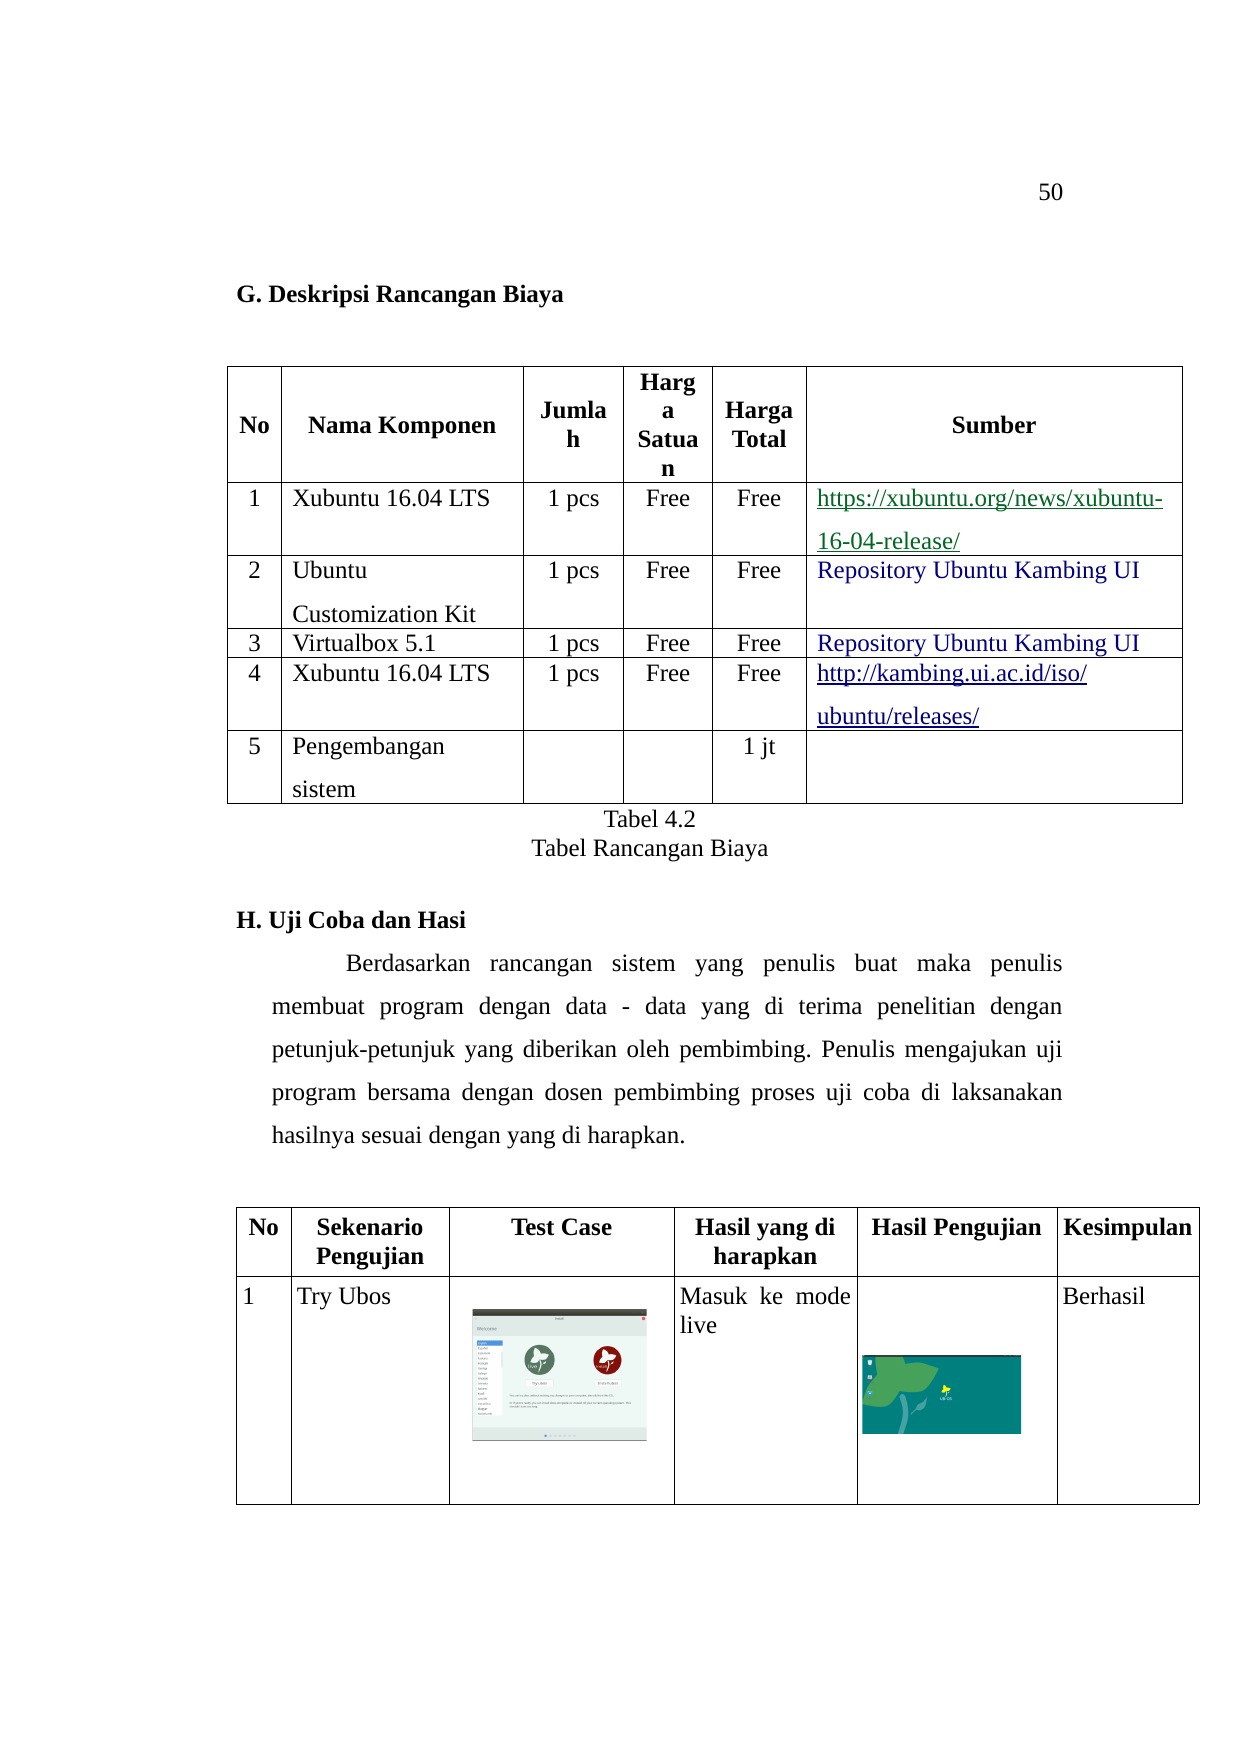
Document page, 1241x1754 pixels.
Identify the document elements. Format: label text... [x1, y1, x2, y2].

table_header Kesimpulan [1058, 1208, 1199, 1276]
text Tabel 4.2 [236, 804, 1063, 833]
text Berdasarkan rancangan sistem yang penulis buat maka penulis membuat program dengan data - data yang di terima penelitian dengan petunjuk-petunjuk yang diberikan oleh pembimbing. Penulis mengajukan uji program bersama dengan dosen pembimbing proses uji coba di laksanakan hasilnya sesuai dengan yang di harapkan. [272, 948, 1063, 1149]
table_header Hasil yang di harapkan [675, 1208, 857, 1276]
table_header Harga Total [713, 367, 806, 482]
table_cell http://kambing.ui.ac.id/iso/ubuntu/releases/ [807, 658, 1182, 730]
table_cell [807, 731, 1182, 803]
table_cell Free [713, 483, 806, 554]
table_cell Virtualbox 5.1 [282, 629, 523, 657]
table_cell Free [624, 629, 712, 657]
table_cell Free [624, 658, 712, 730]
table_cell Free [713, 556, 806, 627]
table_cell [624, 731, 712, 803]
table_header No [237, 1208, 291, 1276]
table_cell Repository Ubuntu Kambing UI [807, 629, 1182, 657]
table_header Harga Satuan [624, 367, 712, 482]
table_header No [228, 367, 281, 482]
table_cell 1 pcs [524, 629, 623, 657]
table_cell 3 [228, 629, 281, 657]
table_cell Free [713, 629, 806, 657]
table_cell 4 [228, 658, 281, 730]
table_cell 1 pcs [524, 556, 623, 627]
table_cell 2 [228, 556, 281, 627]
table_cell Try Ubos [292, 1277, 449, 1504]
table_cell Free [624, 483, 712, 554]
table_cell Xubuntu 16.04 LTS [282, 658, 523, 730]
table_header Test Case [450, 1208, 674, 1276]
table_header Jumlah [524, 367, 623, 482]
table_cell [858, 1277, 1057, 1504]
picture [862, 1355, 1022, 1434]
table_cell https://xubuntu.org/news/xubuntu-16-04-release/ [807, 483, 1182, 554]
table_header Sumber [807, 367, 1182, 482]
table_cell 1 [228, 483, 281, 554]
table_cell 1 [237, 1277, 291, 1504]
table_cell 1 pcs [524, 658, 623, 730]
table_cell Ubuntu Customization Kit [282, 556, 523, 627]
table_cell Xubuntu 16.04 LTS [282, 483, 523, 554]
table_cell Free [624, 556, 712, 627]
text H. Uji Coba dan Hasi [236, 905, 1063, 933]
table_cell [524, 731, 623, 803]
picture [472, 1309, 647, 1441]
table_cell Free [713, 658, 806, 730]
table_cell Pengembangan sistem [282, 731, 523, 803]
text G. Deskripsi Rancangan Biaya [236, 279, 1063, 308]
table_cell 1 jt [713, 731, 806, 803]
table_header Hasil Pengujian [858, 1208, 1057, 1276]
table_header Sekenario Pengujian [292, 1208, 449, 1276]
table_cell 5 [228, 731, 281, 803]
table_cell [450, 1277, 674, 1504]
table_cell 1 pcs [524, 483, 623, 554]
table_header Nama Komponen [282, 367, 523, 482]
text Tabel Rancangan Biaya [236, 833, 1063, 862]
table_cell Berhasil [1058, 1277, 1199, 1504]
table_cell Repository Ubuntu Kambing UI [807, 556, 1182, 627]
table_cell Masuk ke mode live [675, 1277, 857, 1504]
